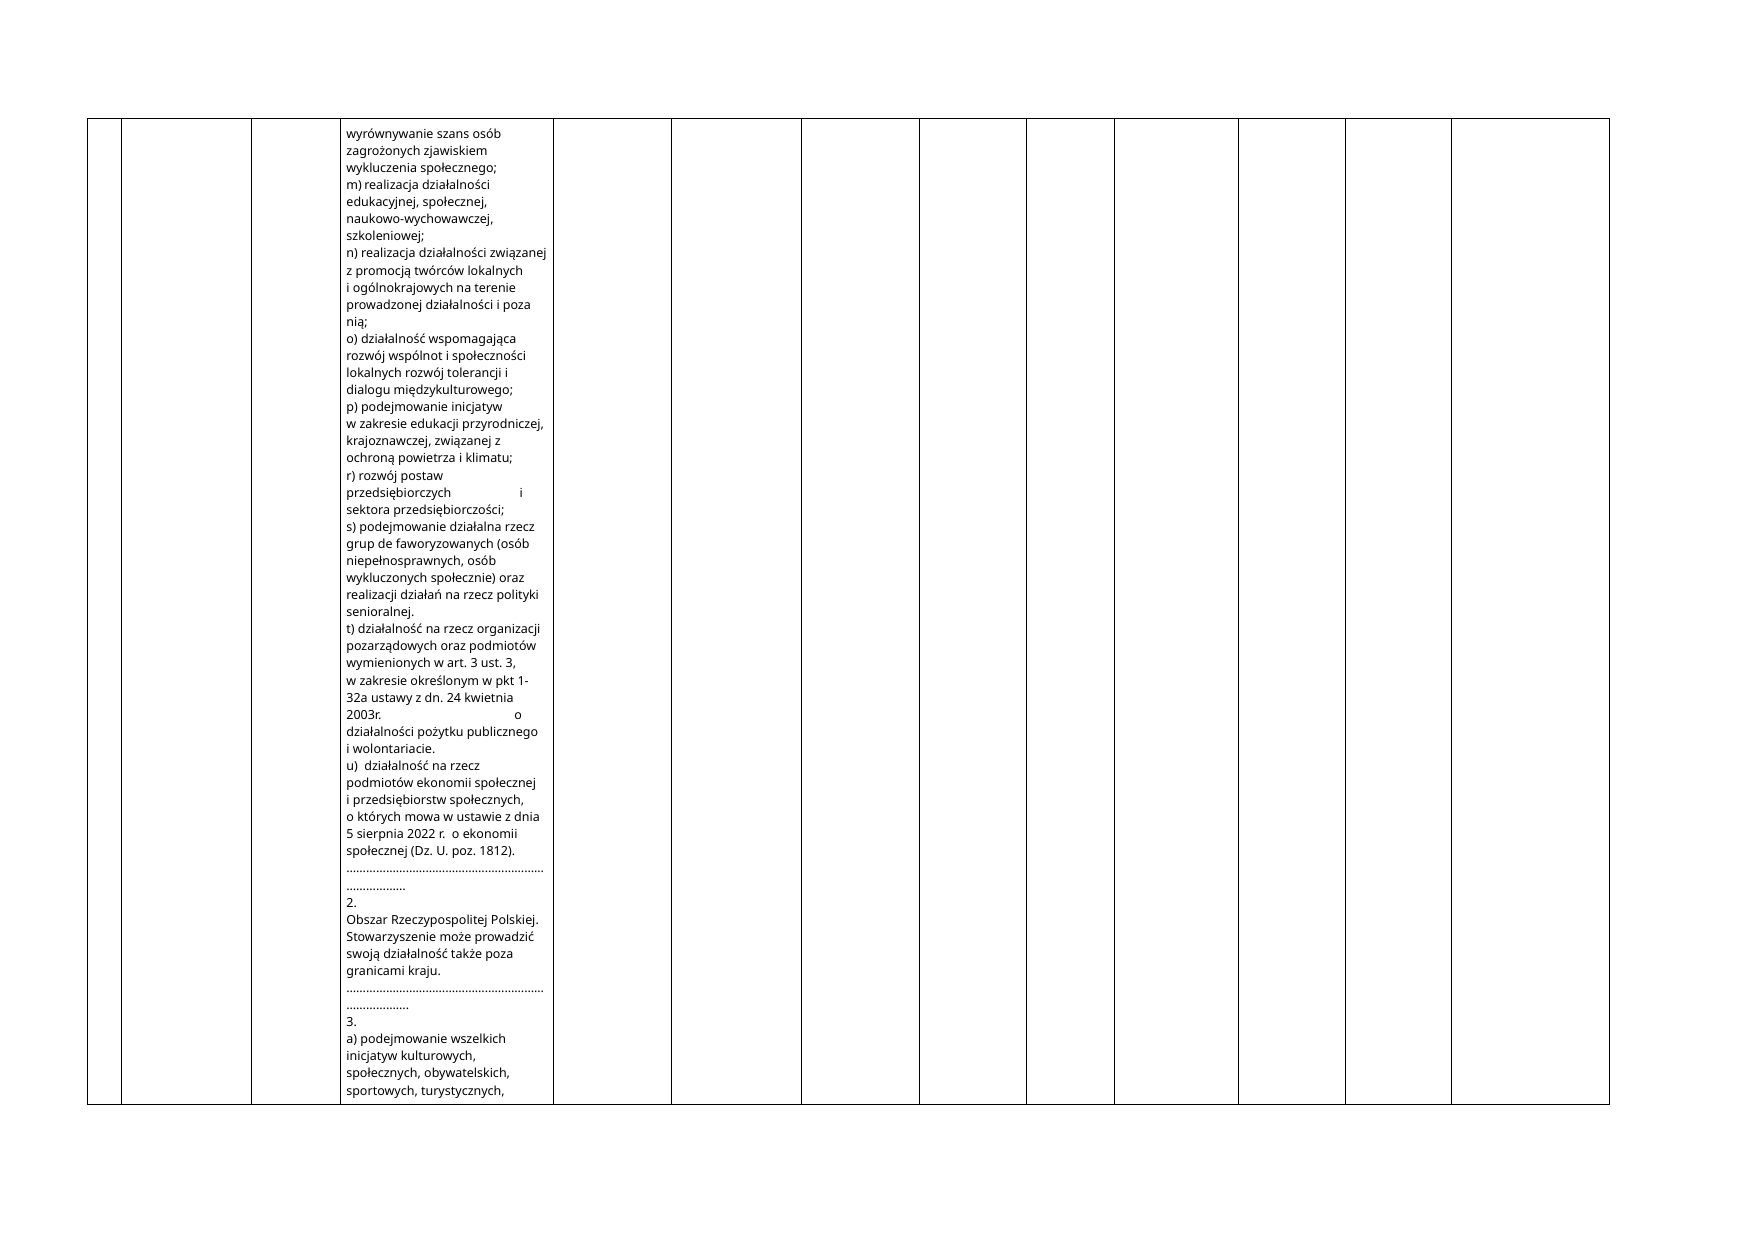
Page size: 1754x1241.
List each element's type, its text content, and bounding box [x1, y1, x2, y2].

table_cell [122, 119, 251, 1104]
table_cell [88, 119, 121, 1104]
table_cell [554, 119, 671, 1104]
table_cell wyrównywanie szans osób zagrożonych zjawiskiem wykluczenia społecznego; m) realizacja działalności edukacyjnej, społecznej, naukowo-wychowawczej, szkoleniowej; n) realizacja działalności związanej z promocją twórców lokalnych i ogólnokrajowych na terenie prowadzonej działalności i poza nią; o) działalność wspomagająca rozwój wspólnot i społeczności lokalnych rozwój tolerancji i dialogu międzykulturowego; p) podejmowanie inicjatyw w zakresie edukacji przyrodniczej, krajoznawczej, związanej z ochroną powietrza i klimatu; r) rozwój postaw przedsiębiorczych i sektora przedsiębiorczości; s) podejmowanie działalna rzecz grup de faworyzowanych (osób niepełnosprawnych, osób wykluczonych społecznie) oraz realizacji działań na rzecz polityki senioralnej. t) działalność na rzecz organizacji pozarządowych oraz podmiotów wymienionych w art. 3 ust. 3, w zakresie określonym w pkt 1-32a ustawy z dn. 24 kwietnia 2003r. o działalności pożytku publicznego i wolontariacie. u) działalność na rzecz podmiotów ekonomii społecznej i przedsiębiorstw społecznych, o których mowa w ustawie z dnia 5 sierpnia 2022 r. o ekonomii społecznej (Dz. U. poz. 1812). …………………………………………………………………… 2. Obszar Rzeczypospolitej Polskiej. Stowarzyszenie może prowadzić swoją działalność także poza granicami kraju. ……………………………………………………………………. 3. a) podejmowanie wszelkich inicjatyw kulturowych, społecznych, obywatelskich, sportowych, turystycznych, [341, 119, 553, 1104]
table_cell [1452, 119, 1609, 1104]
table_cell [920, 119, 1026, 1104]
table_cell [1346, 119, 1451, 1104]
table_cell - [1239, 119, 1345, 1104]
table_cell [802, 119, 919, 1104]
table_cell [1027, 119, 1114, 1104]
table_cell [252, 119, 340, 1104]
table_cell - [1115, 119, 1238, 1104]
table_cell [672, 119, 801, 1104]
